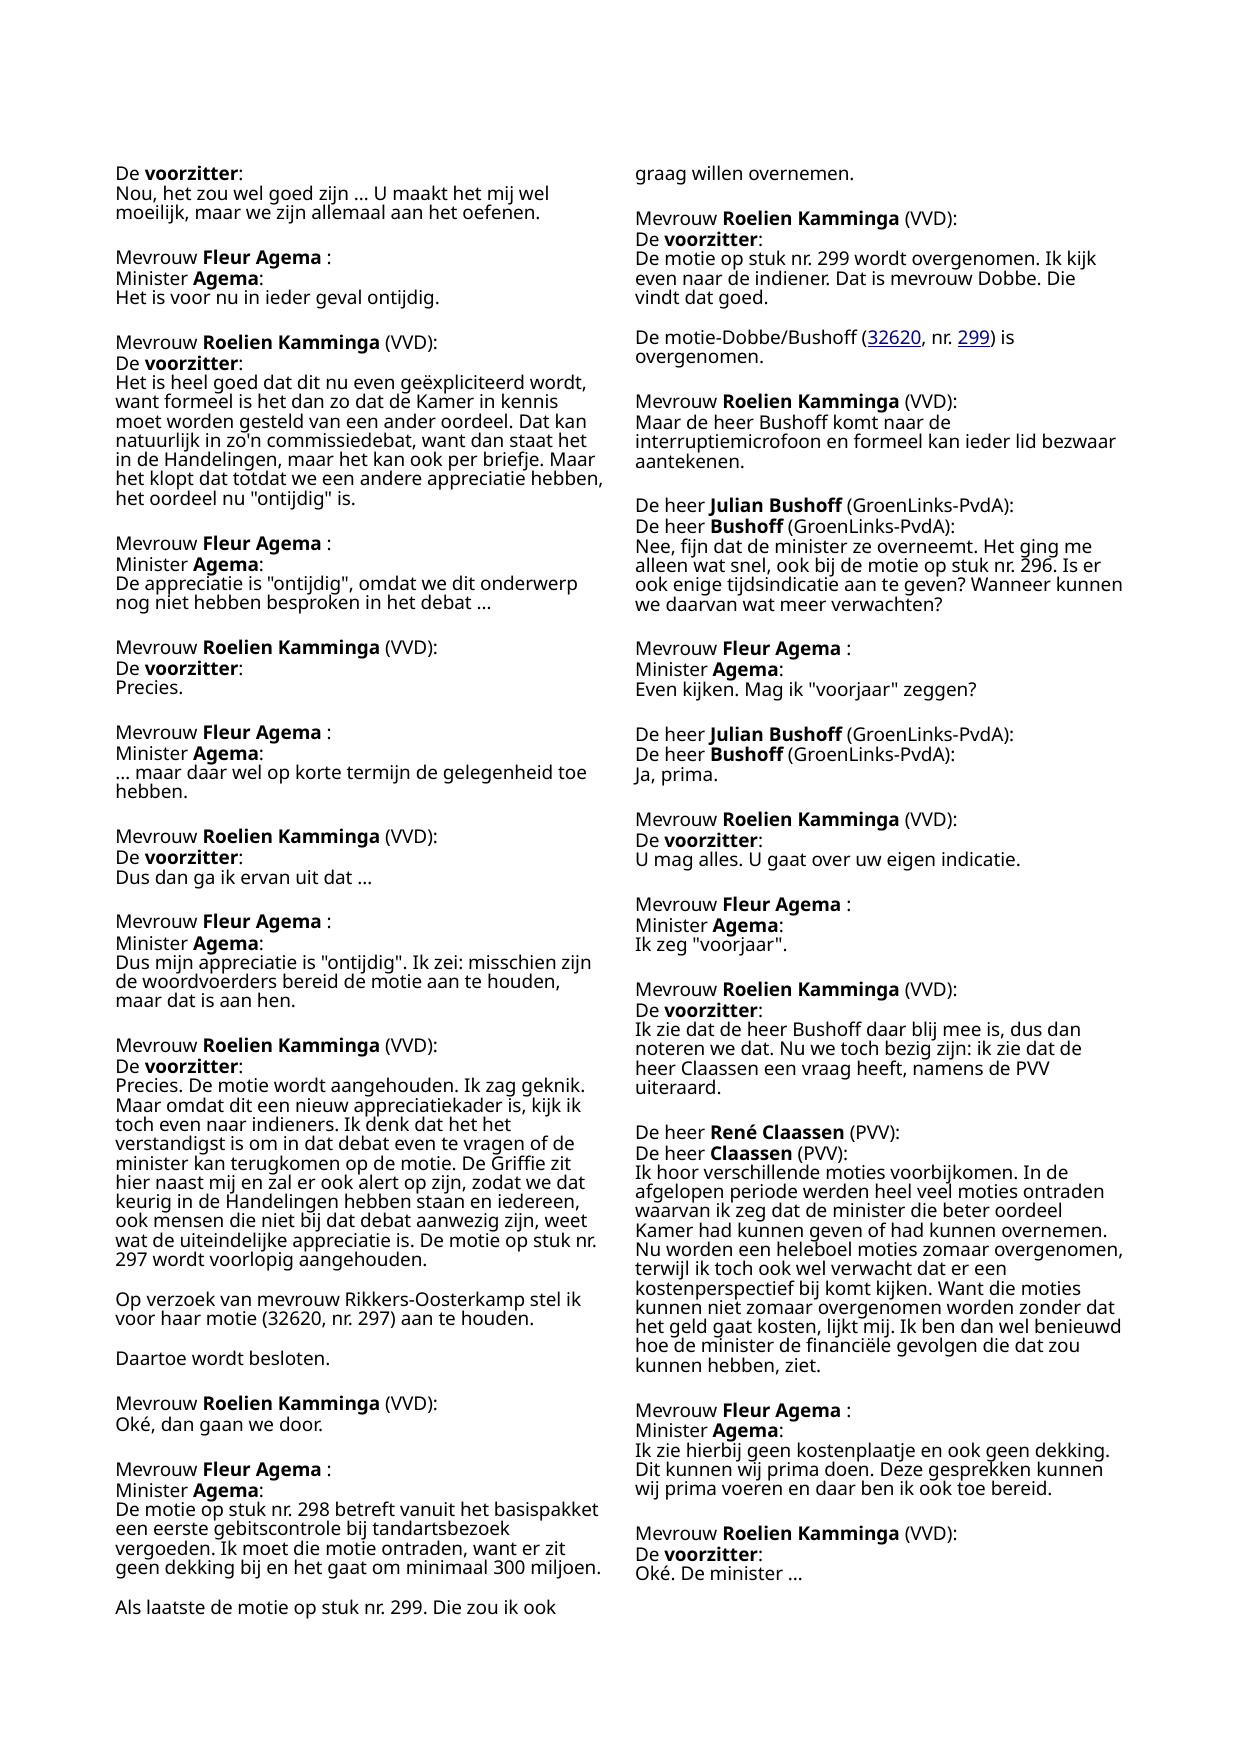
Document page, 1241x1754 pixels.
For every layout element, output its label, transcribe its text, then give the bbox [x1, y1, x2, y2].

text Minister Agema: [115, 745, 605, 764]
text Mevrouw Fleur Agema : [115, 719, 605, 745]
text Mevrouw Roelien Kamminga (VVD): [115, 824, 605, 849]
text Het is voor nu in ieder geval ontijdig. [115, 289, 605, 308]
text Ik zeg "voorjaar". [635, 936, 1125, 955]
text Minister Agema: [115, 556, 605, 575]
text Daartoe wordt besloten. [115, 1350, 605, 1369]
text Mevrouw Fleur Agema : [635, 1397, 1125, 1422]
text De voorzitter: [115, 849, 605, 869]
text Mevrouw Fleur Agema : [115, 909, 605, 934]
text De appreciatie is "ontijdig", omdat we dit onderwerp nog niet hebben besproken in het debat … [115, 575, 605, 613]
text Minister Agema: [635, 1422, 1125, 1442]
text De voorzitter: [635, 1002, 1125, 1021]
text Op verzoek van mevrouw Rikkers-Oosterkamp stel ik voor haar motie (32620, nr. 297) aan te houden. [115, 1291, 605, 1329]
text Ik zie dat de heer Bushoff daar blij mee is, dus dan noteren we dat. Nu we toch bezig zijn: ik zie dat de heer Claassen een vraag heeft, namens de PVV uiteraard. [635, 1021, 1125, 1098]
text Minister Agema: [635, 917, 1125, 936]
text De motie-Dobbe/Bushoff (32620, nr. 299) is overgenomen. [635, 329, 1125, 367]
text Als laatste de motie op stuk nr. 299. Die zou ik ook [115, 1599, 605, 1618]
text Precies. [115, 679, 605, 698]
text De voorzitter: [115, 1058, 605, 1077]
text Mevrouw Roelien Kamminga (VVD): [115, 1032, 605, 1058]
text Minister Agema: [115, 1482, 605, 1501]
text De heer René Claassen (PVV): [635, 1119, 1125, 1145]
text De voorzitter: [635, 1546, 1125, 1565]
text De voorzitter: [115, 355, 605, 374]
text De voorzitter: [635, 832, 1125, 851]
text Mevrouw Fleur Agema : [115, 530, 605, 556]
text De heer Claassen (PVV): [635, 1145, 1125, 1164]
text De motie op stuk nr. 298 betreft vanuit het basispakket een eerste gebitscontrole bij tandartsbezoek vergoeden. Ik moet die motie ontraden, want er zit geen dekking bij en het gaat om minimaal 300 miljoen. [115, 1501, 605, 1578]
text Ik hoor verschillende moties voorbijkomen. In de afgelopen periode werden heel veel moties ontraden waarvan ik zeg dat de minister die beter oordeel Kamer had kunnen geven of had kunnen overnemen. Nu worden een heleboel moties zomaar overgenomen, terwijl ik toch ook wel verwacht dat er een kostenperspectief bij komt kijken. Want die moties kunnen niet zomaar overgenomen worden zonder dat het geld gaat kosten, lijkt mij. Ik ben dan wel benieuwd hoe de minister de financiële gevolgen die dat zou kunnen hebben, ziet. [635, 1164, 1125, 1376]
text Maar de heer Bushoff komt naar de interruptiemicrofoon en formeel kan ieder lid bezwaar aantekenen. [635, 414, 1125, 472]
text De heer Bushoff (GroenLinks-PvdA): [635, 746, 1125, 766]
text Mevrouw Fleur Agema : [115, 244, 605, 270]
text Mevrouw Fleur Agema : [635, 636, 1125, 661]
text Oké. De minister … [635, 1565, 1125, 1585]
text De voorzitter: [115, 165, 605, 184]
text Mevrouw Fleur Agema : [635, 891, 1125, 917]
text Ik zie hierbij geen kostenplaatje en ook geen dekking. Dit kunnen wij prima doen. Deze gesprekken kunnen wij prima voeren en daar ben ik ook toe bereid. [635, 1442, 1125, 1499]
text Minister Agema: [115, 270, 605, 289]
text Mevrouw Roelien Kamminga (VVD): [115, 329, 605, 355]
text Mevrouw Roelien Kamminga (VVD): [635, 205, 1125, 231]
text Mevrouw Roelien Kamminga (VVD): [115, 1390, 605, 1416]
text De voorzitter: [635, 231, 1125, 250]
text Minister Agema: [115, 934, 605, 954]
text Nou, het zou wel goed zijn … U maakt het mij wel moeilijk, maar we zijn allemaal aan het oefenen. [115, 184, 605, 223]
text De heer Bushoff (GroenLinks-PvdA): [635, 518, 1125, 538]
text Precies. De motie wordt aangehouden. Ik zag geknik. Maar omdat dit een nieuw appreciatiekader is, kijk ik toch even naar indieners. Ik denk dat het het verstandigst is om in dat debat even te vragen of de minister kan terugkomen op de motie. De Griffie zit hier naast mij en zal er ook alert op zijn, zodat we dat keurig in de Handelingen hebben staan en iedereen, ook mensen die niet bij dat debat aanwezig zijn, weet wat de uiteindelijke appreciatie is. De motie op stuk nr. 297 wordt voorlopig aangehouden. [115, 1077, 605, 1270]
text Mevrouw Roelien Kamminga (VVD): [635, 388, 1125, 414]
text Mevrouw Roelien Kamminga (VVD): [635, 1520, 1125, 1546]
text Het is heel goed dat dit nu even geëxpliciteerd wordt, want formeel is het dan zo dat de Kamer in kennis moet worden gesteld van een ander oordeel. Dat kan natuurlijk in zo'n commissiedebat, want dan staat het in de Handelingen, maar het kan ook per briefje. Maar het klopt dat totdat we een andere appreciatie hebben, het oordeel nu "ontijdig" is. [115, 374, 605, 509]
text Mevrouw Roelien Kamminga (VVD): [635, 976, 1125, 1002]
text De motie op stuk nr. 299 wordt overgenomen. Ik kijk even naar de indiener. Dat is mevrouw Dobbe. Die vindt dat goed. [635, 250, 1125, 308]
text Mevrouw Roelien Kamminga (VVD): [115, 634, 605, 660]
text … maar daar wel op korte termijn de gelegenheid toe hebben. [115, 764, 605, 803]
text De heer Julian Bushoff (GroenLinks-PvdA): [635, 493, 1125, 518]
text Even kijken. Mag ik "voorjaar" zeggen? [635, 681, 1125, 700]
text Dus mijn appreciatie is "ontijdig". Ik zei: misschien zijn de woordvoerders bereid de motie aan te houden, maar dat is aan hen. [115, 954, 605, 1012]
text Oké, dan gaan we door. [115, 1416, 605, 1435]
text Mevrouw Roelien Kamminga (VVD): [635, 806, 1125, 832]
text Mevrouw Fleur Agema : [115, 1456, 605, 1482]
text Minister Agema: [635, 661, 1125, 681]
text Dus dan ga ik ervan uit dat … [115, 869, 605, 888]
text graag willen overnemen. [635, 165, 1125, 184]
text Ja, prima. [635, 766, 1125, 785]
text De heer Julian Bushoff (GroenLinks-PvdA): [635, 721, 1125, 746]
text Nee, fijn dat de minister ze overneemt. Het ging me alleen wat snel, ook bij de motie op stuk nr. 296. Is er ook enige tijdsindicatie aan te geven? Wanneer kunnen we daarvan wat meer verwachten? [635, 538, 1125, 615]
text U mag alles. U gaat over uw eigen indicatie. [635, 851, 1125, 870]
text De voorzitter: [115, 660, 605, 679]
